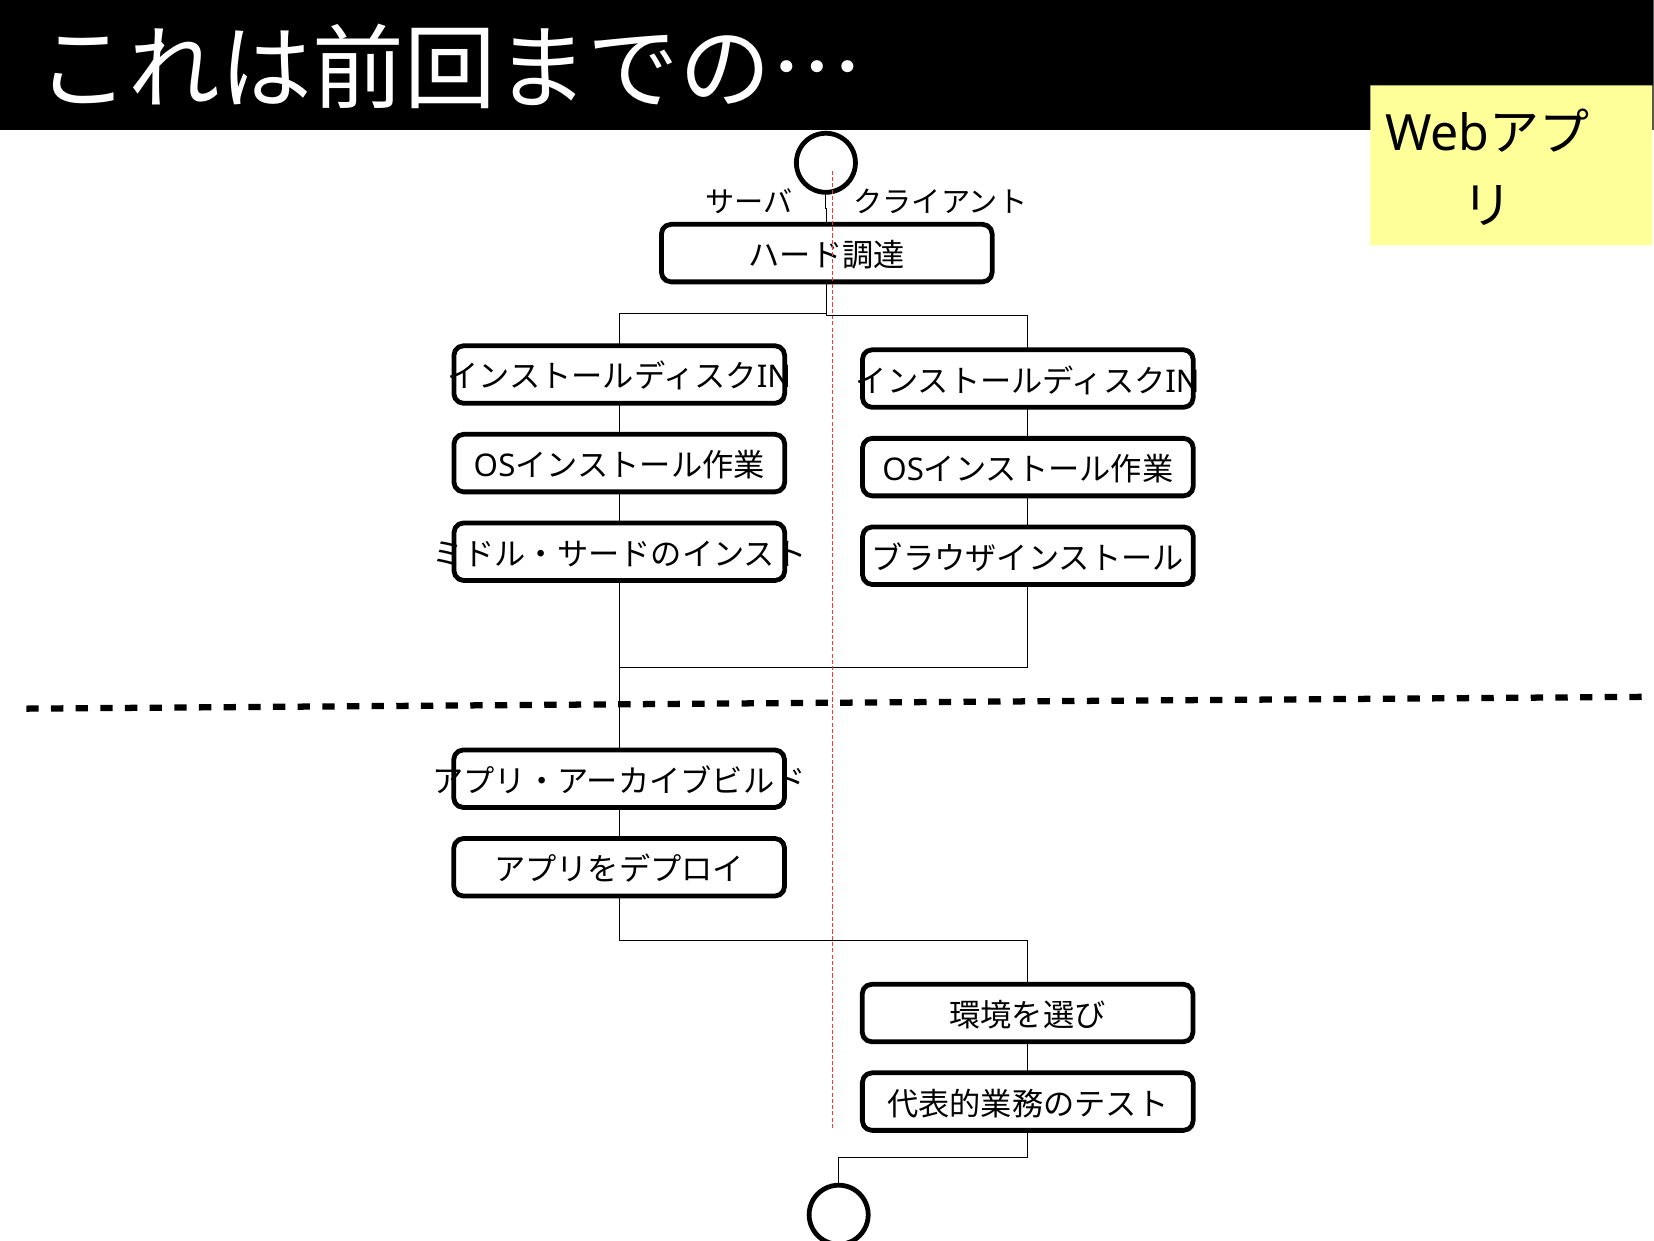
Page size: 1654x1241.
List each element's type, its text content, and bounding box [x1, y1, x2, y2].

text_box アプリ・アーカイブビルド [453, 749, 785, 808]
text_box インストールディスクIN [862, 349, 1194, 408]
title これは前回までの… [22, 0, 1653, 130]
text_box [809, 1185, 869, 1241]
text_box ミドル・サードのインスト [454, 522, 785, 581]
text_box サーバ クライアント [690, 171, 1046, 231]
text_box [796, 133, 856, 171]
text_box インストールディスクIN [453, 345, 785, 404]
text_box OSインストール作業 [453, 434, 785, 492]
text_box ブラウザインストール [862, 526, 1194, 585]
text_box アプリをデプロイ [453, 838, 785, 897]
text_box OSインストール作業 [862, 438, 1194, 496]
text_box ハード調達 [661, 224, 993, 282]
text_box 環境を選び [862, 984, 1193, 1042]
text_box Webアプリ [1370, 129, 1653, 201]
text_box 代表的業務のテスト [862, 1072, 1194, 1131]
